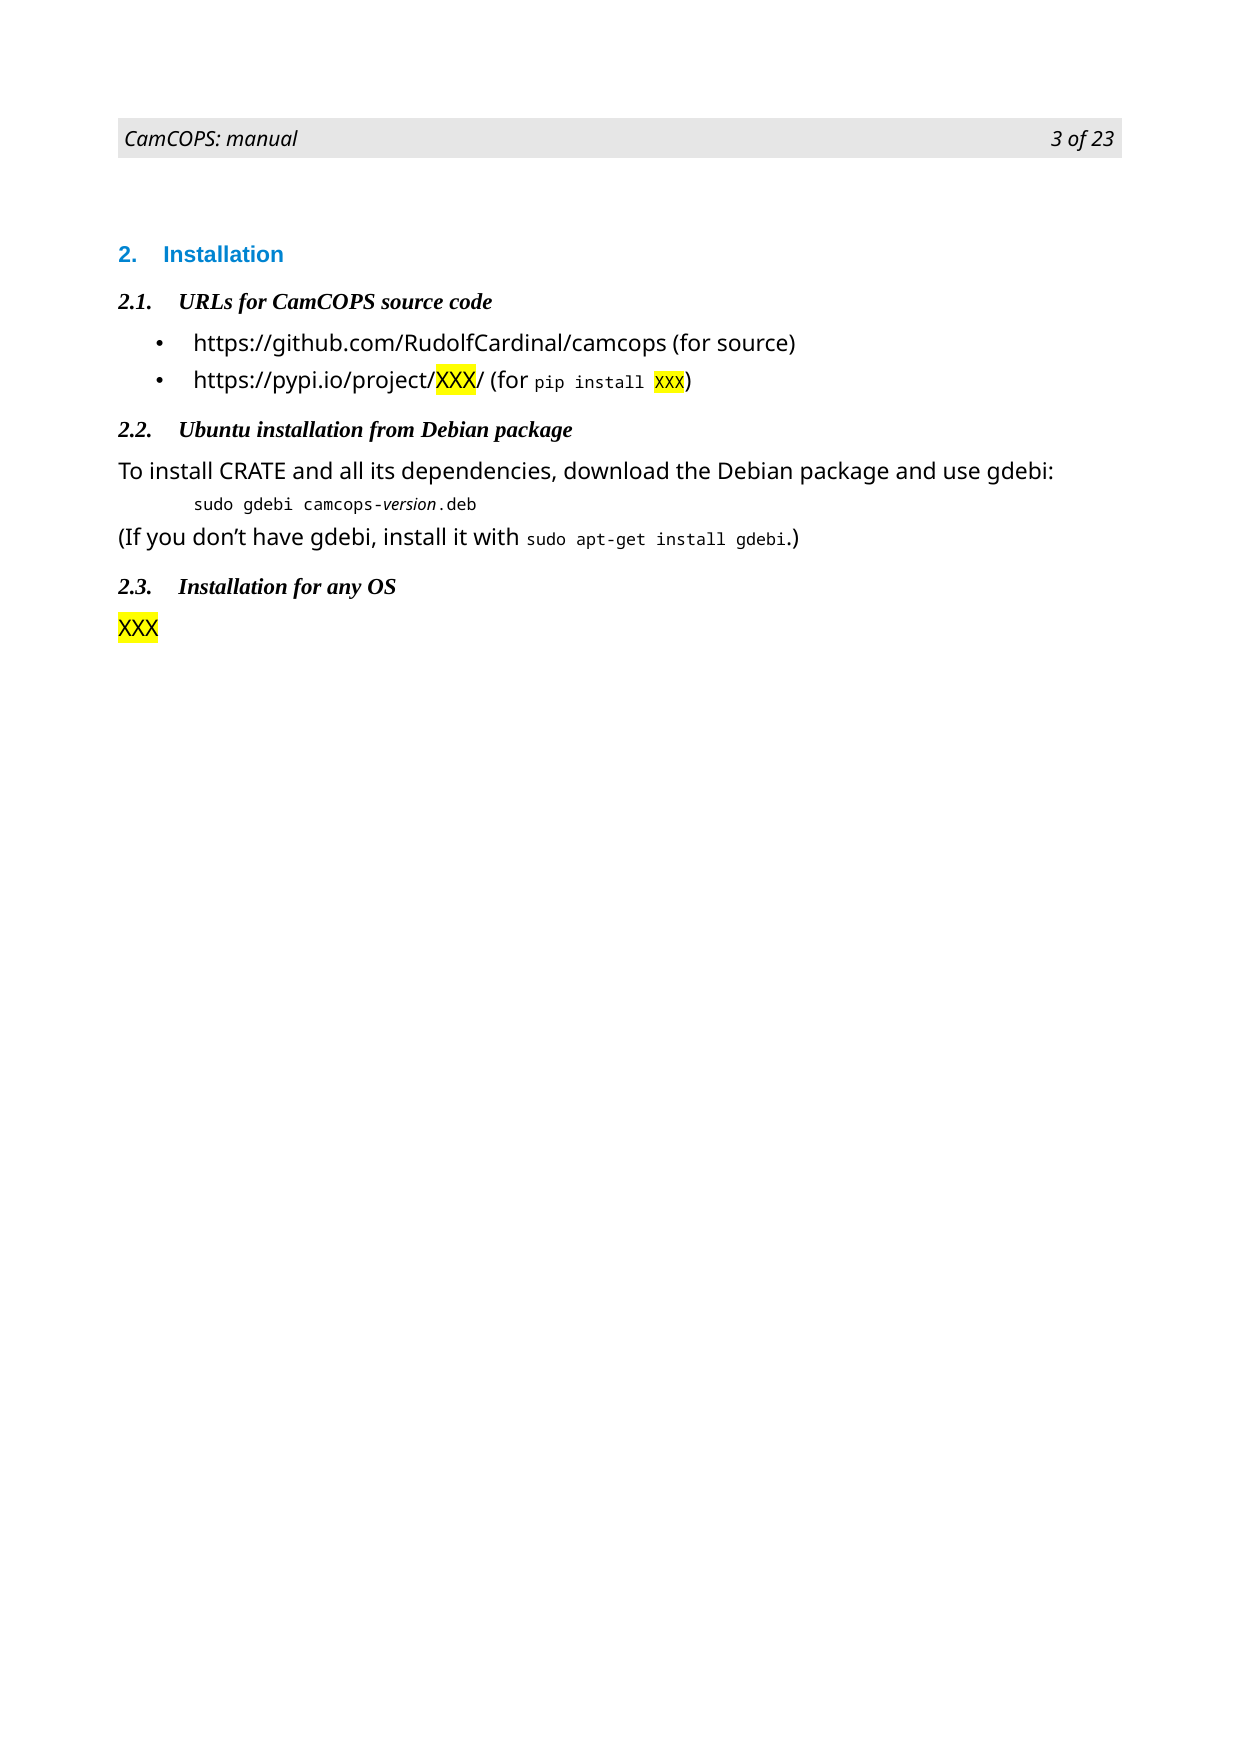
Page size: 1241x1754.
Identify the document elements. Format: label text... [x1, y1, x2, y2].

subtitle Installation [118, 241, 1122, 267]
subtitle Installation for any OS [118, 573, 1122, 599]
list https://github.com/RudolfCardinal/camcops (for source) [156, 327, 1122, 358]
text sudo gdebi camcops-version.deb [177, 492, 1122, 515]
subtitle Ubuntu installation from Debian package [118, 416, 1122, 443]
subtitle URLs for CamCOPS source code [118, 288, 1122, 314]
text XXX [118, 612, 1122, 643]
list https://pypi.io/project/XXX/ (for pip install XXX) [156, 364, 1122, 395]
text (If you don’t have gdebi, install it with sudo apt-get install gdebi.) [118, 521, 1122, 552]
text To install CRATE and all its dependencies, download the Debian package and use gdebi: [118, 455, 1122, 486]
